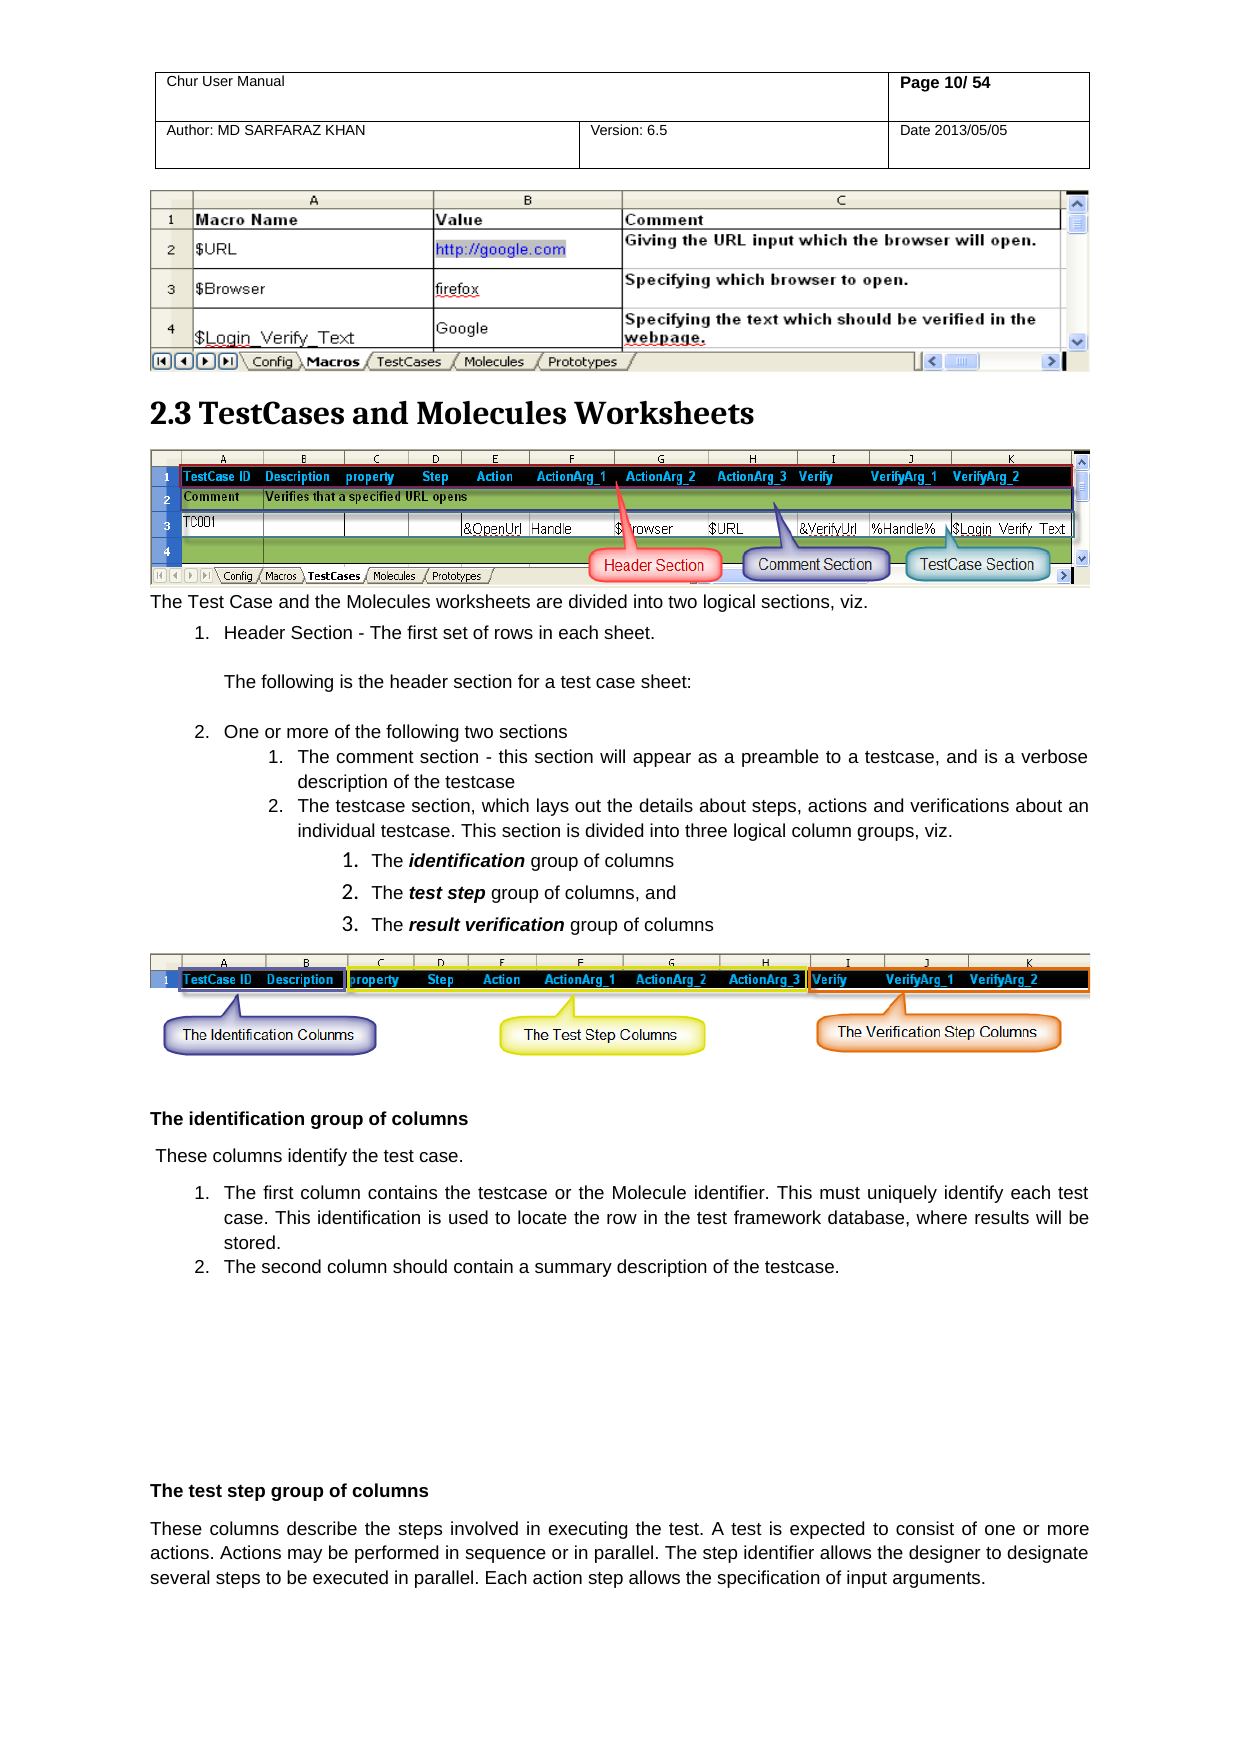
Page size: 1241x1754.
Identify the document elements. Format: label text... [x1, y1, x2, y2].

text These columns describe the steps involved in executing the test. A test is expected to consist of one or more actions. Actions may be performed in sequence or in parallel. The step identifier allows the designer to designate several steps to be executed in parallel. Each action step allows the specification of input arguments. [150, 1517, 1090, 1588]
text These columns identify the test case. [150, 1144, 1090, 1166]
list The comment section - this section will appear as a preamble to a testcase, and is a verbose description of the testcase [268, 746, 1090, 792]
picture [150, 449, 1091, 588]
list The first column contains the testcase or the Molecule identifier. This must uniquely identify each test case. This identification is used to locate the row in the test framework database, where results will be stored. [194, 1182, 1090, 1253]
list The second column should contain a summary description of the testcase. [194, 1256, 1090, 1278]
text The identification group of columns [150, 1107, 1090, 1129]
text The test step group of columns [150, 1480, 1090, 1502]
picture [150, 190, 1091, 372]
list The identification group of columns [341, 845, 1090, 873]
subtitle 2.3 TestCases and Molecules Worksheets [150, 394, 1090, 432]
list The result verification group of columns [341, 909, 1090, 937]
list The testcase section, which lays out the details about steps, actions and verifications about an individual testcase. This section is divided into three logical column groups, viz. [268, 795, 1090, 842]
list One or more of the following two sections [194, 721, 1090, 742]
picture [150, 953, 1091, 1058]
list The following is the header section for a test case sheet: [194, 671, 1090, 693]
text The Test Case and the Molecules worksheets are divided into two logical sections, viz. [150, 588, 1090, 612]
list Header Section - The first set of rows in each sheet. [194, 622, 1090, 643]
list The test step group of columns, and [341, 877, 1090, 905]
